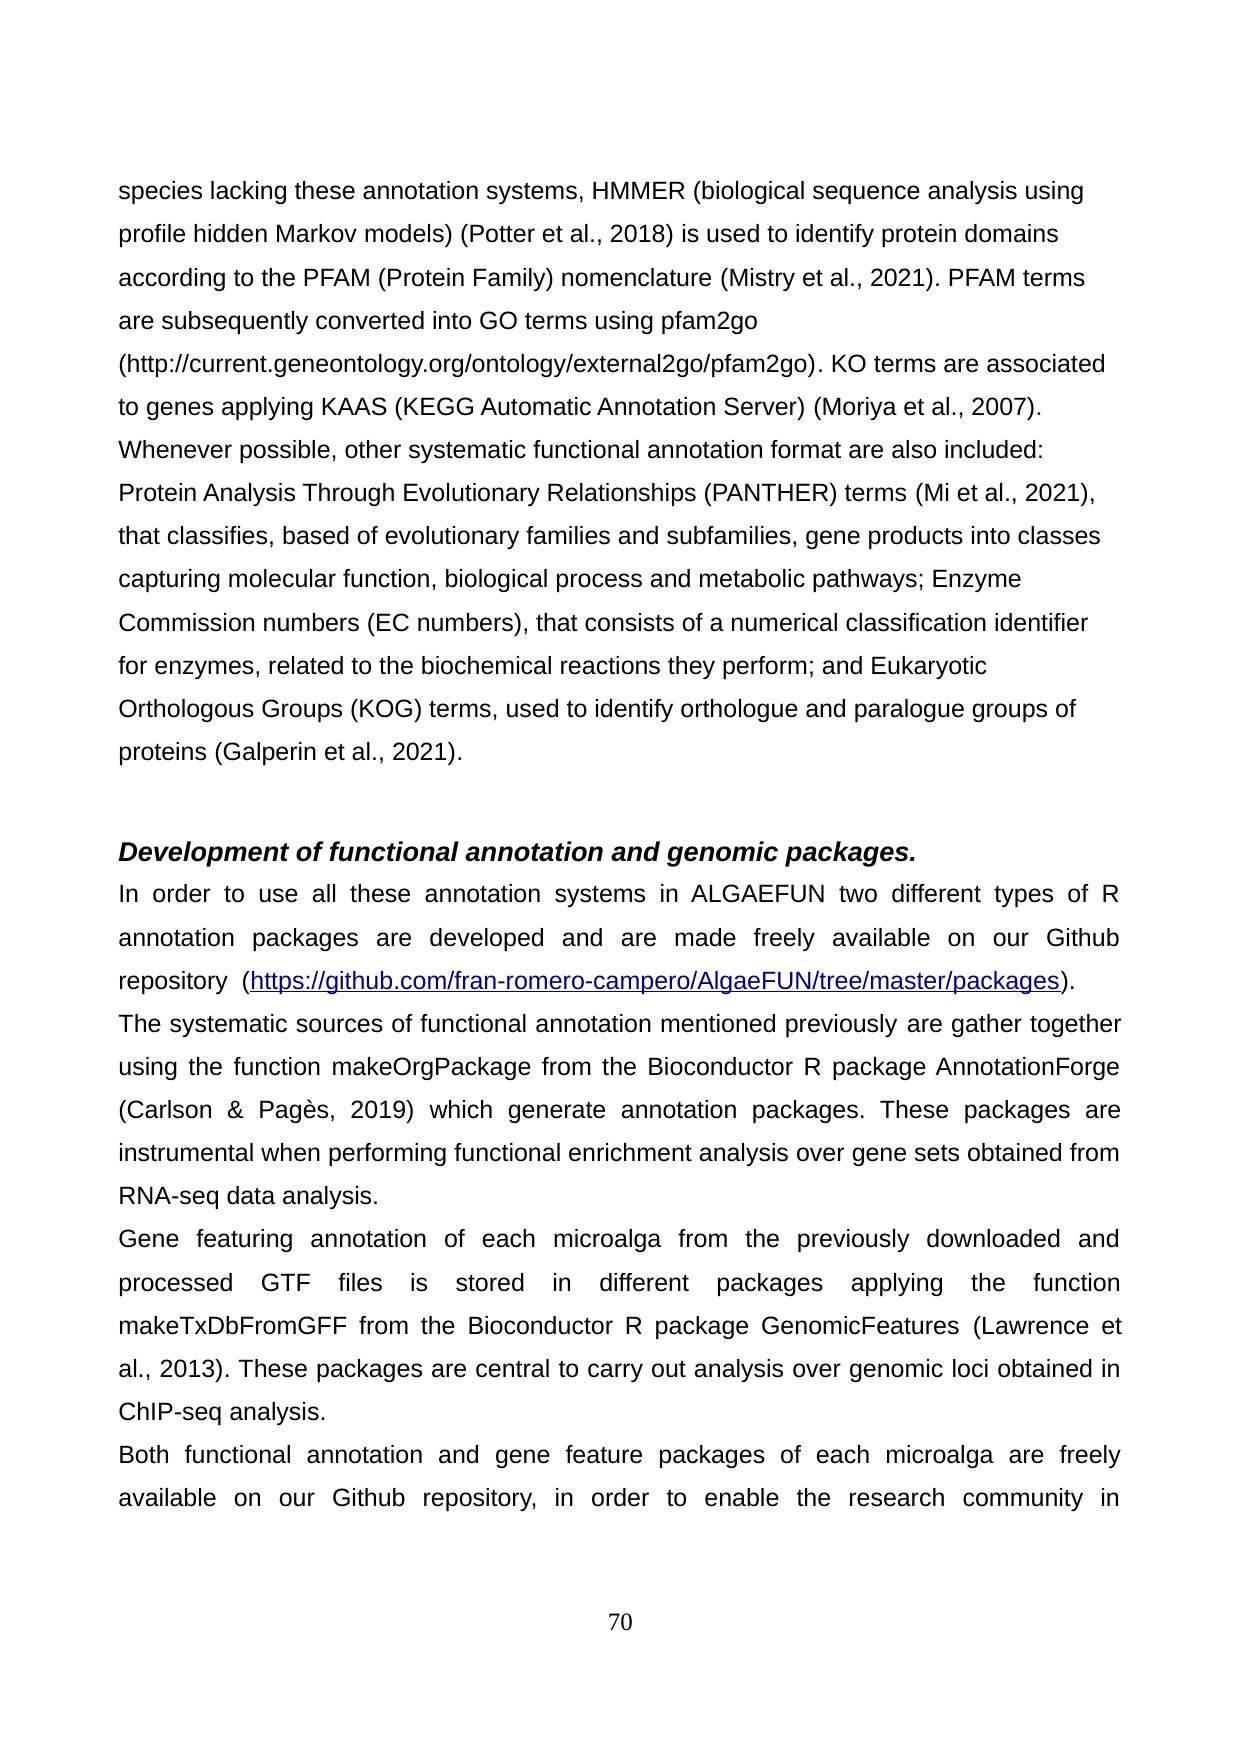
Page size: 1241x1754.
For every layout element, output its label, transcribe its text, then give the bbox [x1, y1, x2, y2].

text The systematic sources of functional annotation mentioned previously are gather together using the function makeOrgPackage from the Bioconductor R package AnnotationForge (Carlson & Pagès, 2019)⁠ which generate annotation packages. These packages are instrumental when performing functional enrichment analysis over gene sets obtained from RNA-seq data analysis. [118, 1009, 1122, 1210]
text In order to use all these annotation systems in ALGAEFUN two different types of R annotation packages are developed and are made freely available on our Github repository (https://github.com/fran-romero-campero/AlgaeFUN/tree/master/packages). [118, 879, 1122, 994]
text Gene featuring annotation of each microalga from the previously downloaded and processed GTF files is stored in different packages applying the function makeTxDbFromGFF from the Bioconductor R package GenomicFeatures (Lawrence et al., 2013)⁠. These packages are central to carry out analysis over genomic loci obtained in ChIP-seq analysis. [118, 1224, 1122, 1426]
subtitle Development of functional annotation and genomic packages. [118, 836, 1122, 867]
text species lacking these annotation systems, HMMER (biological sequence analysis using profile hidden Markov models) (Potter et al., 2018)⁠ is used to identify protein domains according to the PFAM (Protein Family) nomenclature (Mistry et al., 2021)⁠. PFAM terms are subsequently converted into GO terms using pfam2go (http://current.geneontology.org/ontology/external2go/pfam2go). KO terms are associated to genes applying KAAS (KEGG Automatic Annotation Server) (Moriya et al., 2007)⁠. Whenever possible, other systematic functional annotation format are also included: Protein Analysis Through Evolutionary Relationships (PANTHER) terms (Mi et al., 2021)⁠, that classifies, based of evolutionary families and subfamilies, gene products into classes capturing molecular function, biological process and metabolic pathways; Enzyme Commission numbers (EC numbers), that consists of a numerical classification identifier for enzymes, related to the biochemical reactions they perform; and Eukaryotic Orthologous Groups (KOG) terms, used to identify orthologue and paralogue groups of proteins (Galperin et al., 2021)⁠. [118, 176, 1122, 766]
text Both functional annotation and gene feature packages of each microalga are freely available on our Github repository, in order to enable the research community in [118, 1440, 1122, 1512]
